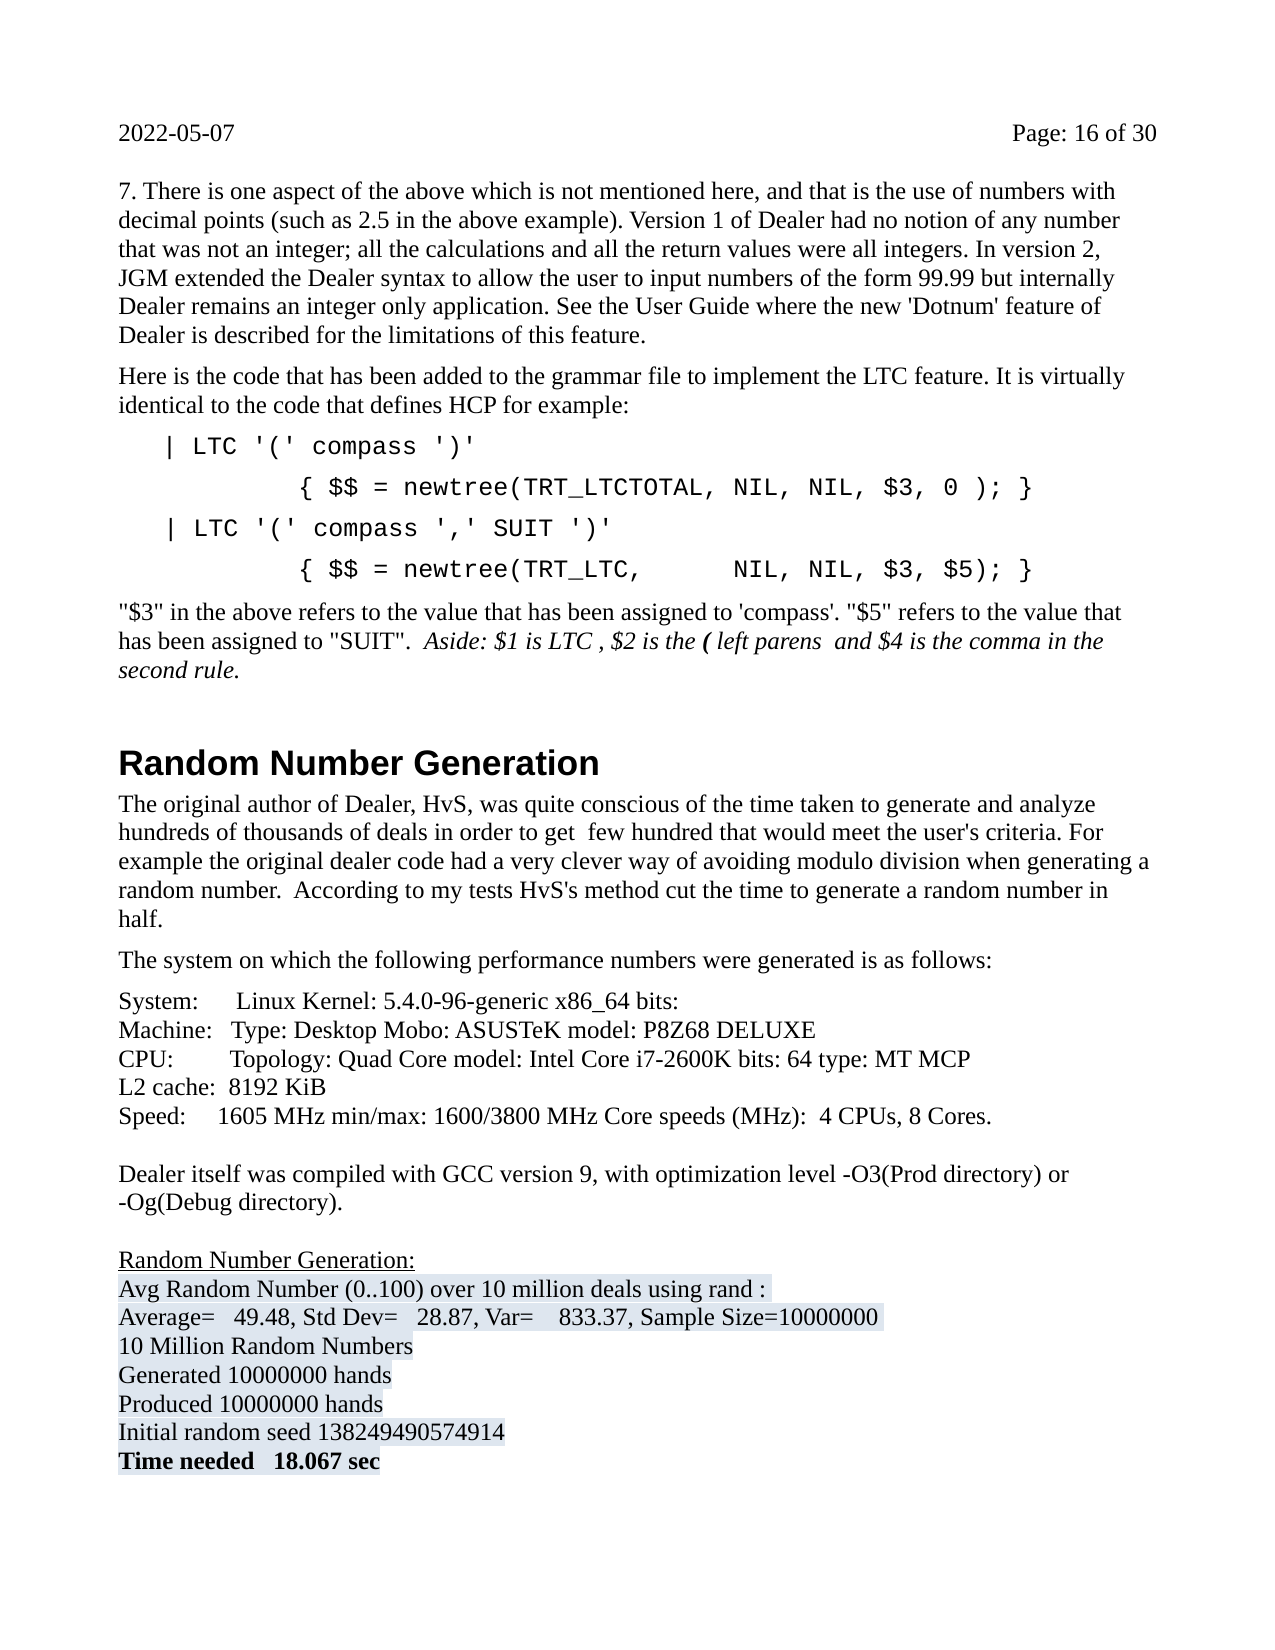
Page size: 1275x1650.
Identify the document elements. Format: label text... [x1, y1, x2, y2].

text Random Number Generation: [118, 1245, 1157, 1274]
text Machine: Type: Desktop Mobo: ASUSTeK model: P8Z68 DELUXE [118, 1015, 1157, 1044]
text Initial random seed 138249490574914 [118, 1417, 1157, 1446]
text | LTC '(' compass ',' SUIT ')' [118, 516, 1157, 544]
text Generated 10000000 hands [118, 1360, 1157, 1389]
text L2 cache: 8192 KiB [118, 1072, 1157, 1101]
text | LTC '(' compass ')' [118, 431, 1157, 462]
text -Og(Debug directory). [118, 1187, 1157, 1216]
text System: Linux Kernel: 5.4.0-96-generic x86_64 bits: [118, 986, 1157, 1015]
text 7. There is one aspect of the above which is not mentioned here, and that is the use of numbers with decimal points (such as 2.5 in the above example). Version 1 of Dealer had no notion of any number that was not an integer; all the calculations and all the return values were all integers. In version 2, JGM extended the Dealer syntax to allow the user to input numbers of the form 99.99 but internally Dealer remains an integer only application. See the User Guide where the new 'Dotnum' feature of Dealer is described for the limitations of this feature. [118, 176, 1157, 349]
text { $$ = newtree(TRT_LTCTOTAL, NIL, NIL, $3, 0 ); } [118, 475, 1157, 503]
text { $$ = newtree(TRT_LTC, NIL, NIL, $3, $5); } [118, 556, 1157, 585]
text 10 Million Random Numbers [118, 1331, 1157, 1360]
text Time needed 18.067 sec [118, 1446, 1157, 1475]
text "$3" in the above refers to the value that has been assigned to 'compass'. "$5" refers to the value that has been assigned to "SUIT". Aside: $1 is LTC , $2 is the ( left parens and $4 is the comma in the second rule. [118, 597, 1157, 683]
text Dealer itself was compiled with GCC version 9, with optimization level -O3(Prod directory) or [118, 1159, 1157, 1187]
text The original author of Dealer, HvS, was quite conscious of the time taken to generate and analyze hundreds of thousands of deals in order to get few hundred that would meet the user's criteria. For example the original dealer code had a very clever way of avoiding modulo division when generating a random number. According to my tests HvS's method cut the time to generate a random number in half. [118, 789, 1157, 932]
text Produced 10000000 hands [118, 1389, 1157, 1417]
text Here is the code that has been added to the grammar file to implement the LTC feature. It is virtually identical to the code that defines HCP for example: [118, 361, 1157, 419]
text Average= 49.48, Std Dev= 28.87, Var= 833.37, Sample Size=10000000 [118, 1302, 1157, 1331]
text The system on which the following performance numbers were generated is as follows: [118, 945, 1157, 974]
text Speed: 1605 MHz min/max: 1600/3800 MHz Core speeds (MHz): 4 CPUs, 8 Cores. [118, 1101, 1157, 1130]
text Avg Random Number (0..100) over 10 million deals using rand : [118, 1274, 1157, 1302]
text CPU: Topology: Quad Core model: Intel Core i7-2600K bits: 64 type: MT MCP [118, 1044, 1157, 1072]
subtitle Random Number Generation [118, 742, 1157, 782]
